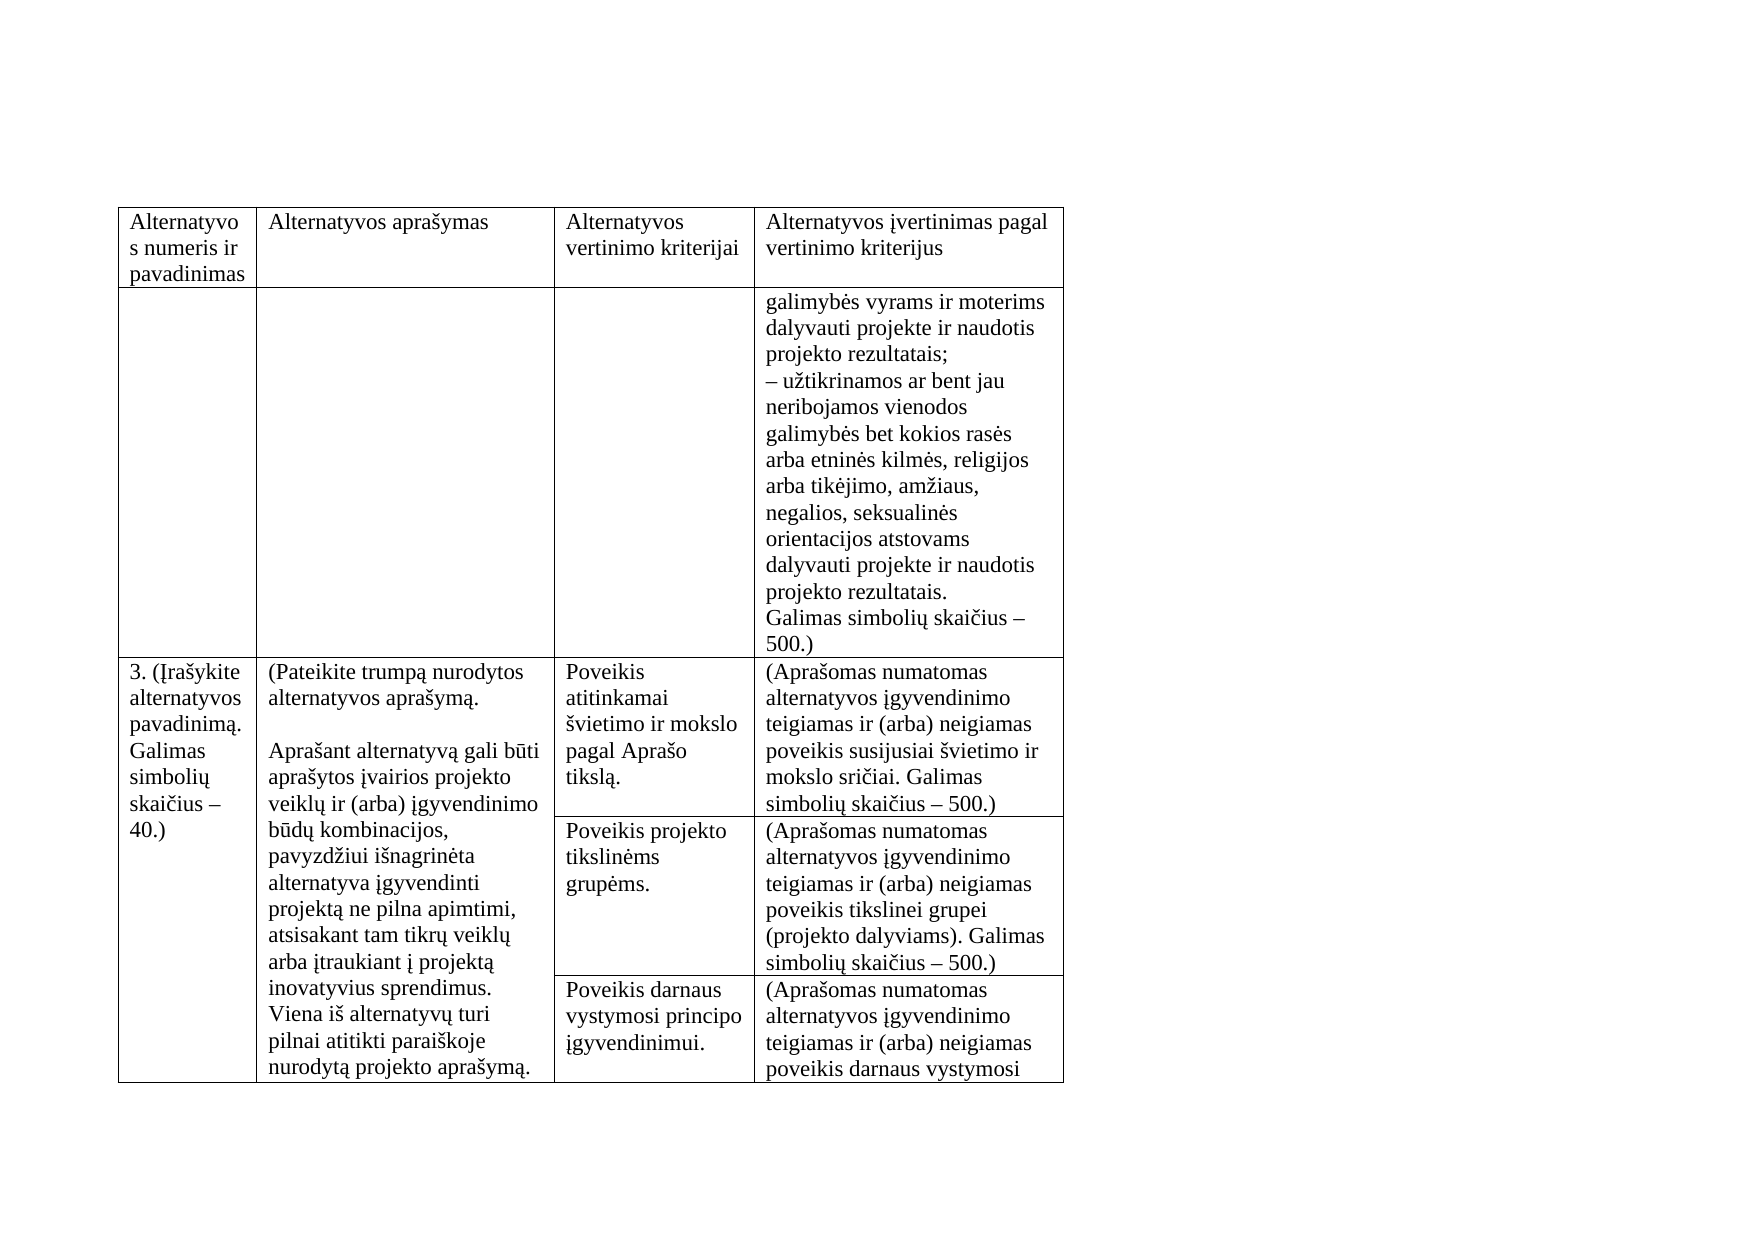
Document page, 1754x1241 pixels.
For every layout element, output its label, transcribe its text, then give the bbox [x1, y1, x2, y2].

table_cell (Pateikite trumpą nurodytos alternatyvos aprašymą. Aprašant alternatyvą gali būti aprašytos įvairios projekto veiklų ir (arba) įgyvendinimo būdų kombinacijos, pavyzdžiui išnagrinėta alternatyva įgyvendinti projektą ne pilna apimtimi, atsisakant tam tikrų veiklų arba įtraukiant į projektą inovatyvius sprendimus. Viena iš alternatyvų turi pilnai atitikti paraiškoje nurodytą projekto aprašymą. [257, 658, 554, 1082]
table_cell 3. (Įrašykite alternatyvos pavadinimą. Galimas simbolių skaičius – 40.) [119, 658, 256, 1082]
table_header Alternatyvos įvertinimas pagal vertinimo kriterijus [755, 208, 1063, 287]
table_cell (Aprašomas numatomas alternatyvos įgyvendinimo teigiamas ir (arba) neigiamas poveikis tikslinei grupei (projekto dalyviams). Galimas simbolių skaičius – 500.) [755, 817, 1063, 975]
table_cell Poveikis darnaus vystymosi principo įgyvendinimui. [555, 976, 754, 1082]
table_cell Poveikis atitinkamai švietimo ir mokslo pagal Aprašo tikslą. [555, 658, 754, 816]
table_header Alternatyvos vertinimo kriterijai [555, 208, 754, 287]
table_cell [119, 288, 256, 657]
table_header Alternatyvos aprašymas [257, 208, 554, 287]
table_cell [257, 288, 554, 657]
table_header Alternatyvos numeris ir pavadinimas [119, 208, 256, 287]
table_cell (Aprašomas numatomas alternatyvos įgyvendinimo teigiamas ir (arba) neigiamas poveikis susijusiai švietimo ir mokslo sričiai. Galimas simbolių skaičius – 500.) [755, 658, 1063, 816]
table_cell (Aprašomas numatomas alternatyvos įgyvendinimo teigiamas ir (arba) neigiamas poveikis darnaus vystymosi [755, 976, 1063, 1082]
table_cell Poveikis projekto tikslinėms grupėms. [555, 817, 754, 975]
table_cell galimybės vyrams ir moterims dalyvauti projekte ir naudotis projekto rezultatais; – užtikrinamos ar bent jau neribojamos vienodos galimybės bet kokios rasės arba etninės kilmės, religijos arba tikėjimo, amžiaus, negalios, seksualinės orientacijos atstovams dalyvauti projekte ir naudotis projekto rezultatais. Galimas simbolių skaičius – 500.) [755, 288, 1063, 657]
table_cell [555, 288, 754, 657]
